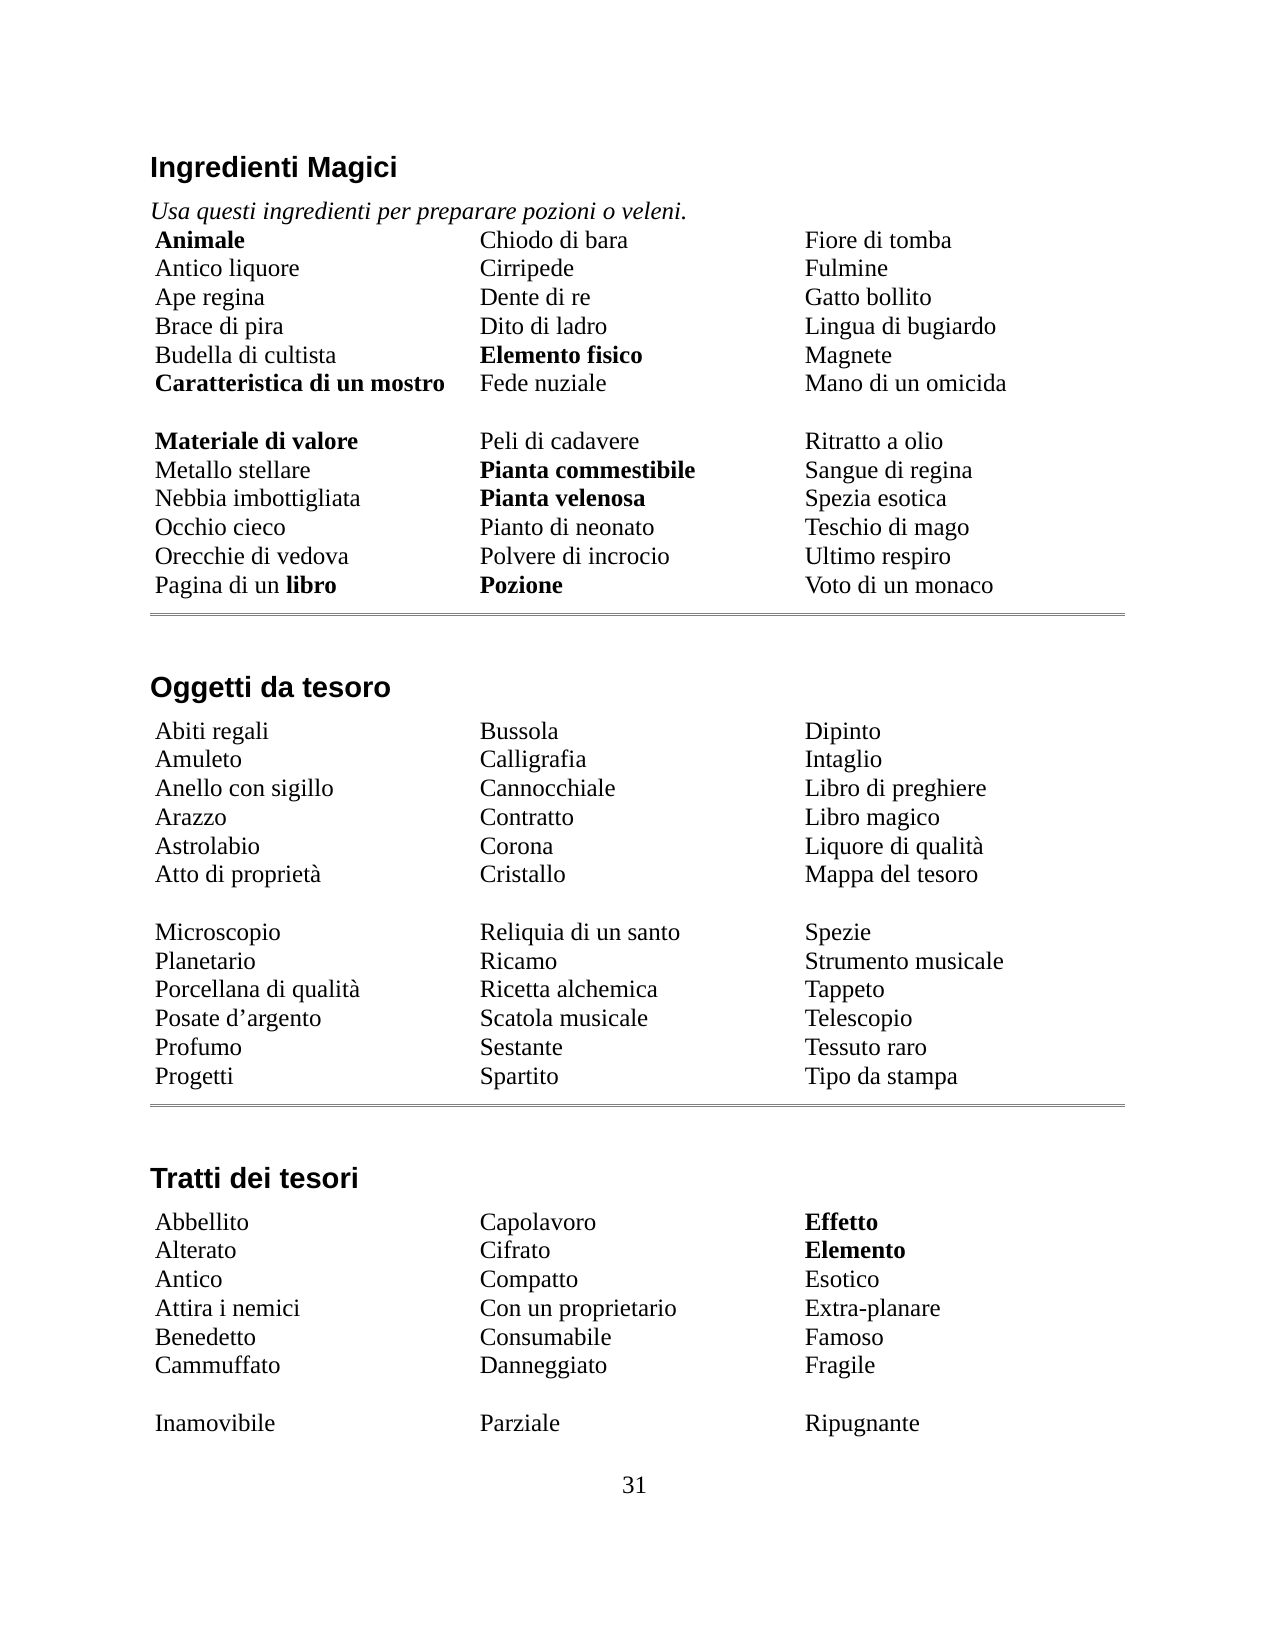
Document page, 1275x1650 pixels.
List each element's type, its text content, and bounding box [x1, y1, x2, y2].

text Usa questi ingredienti per preparare pozioni o veleni. [150, 196, 1125, 225]
table_cell Pagina di un libro [150, 570, 475, 598]
table_cell Alterato [150, 1235, 475, 1264]
table_cell [800, 888, 1125, 917]
table_cell Liquore di qualità [800, 831, 1125, 859]
table_header Dipinto [800, 716, 1125, 744]
table_cell Telescopio [800, 1003, 1125, 1032]
table_cell Nebbia imbottigliata [150, 484, 475, 512]
table_cell Dito di ladro [475, 311, 800, 340]
table_header Animale [150, 225, 475, 253]
table_cell Fede nuziale [475, 369, 800, 397]
table_cell Voto di un monaco [800, 570, 1125, 598]
table_cell Microscopio [150, 917, 475, 946]
table_header Bussola [475, 716, 800, 744]
table_cell Spezia esotica [800, 484, 1125, 512]
table_cell Danneggiato [475, 1350, 800, 1379]
table_cell Scatola musicale [475, 1003, 800, 1032]
table_cell Antico liquore [150, 254, 475, 282]
table_cell Corona [475, 831, 800, 859]
table_cell Famoso [800, 1322, 1125, 1350]
table_cell Libro magico [800, 802, 1125, 831]
table_cell Consumabile [475, 1322, 800, 1350]
table_cell Compatto [475, 1264, 800, 1293]
subtitle Ingredienti Magici [150, 150, 1125, 183]
table_cell Orecchie di vedova [150, 541, 475, 570]
table_cell Profumo [150, 1032, 475, 1061]
table_cell Ritratto a olio [800, 426, 1125, 455]
table_cell Reliquia di un santo [475, 917, 800, 946]
table_cell Fulmine [800, 254, 1125, 282]
table_cell Ultimo respiro [800, 541, 1125, 570]
table_cell Tipo da stampa [800, 1061, 1125, 1089]
table_cell Parziale [475, 1408, 800, 1437]
subtitle Tratti dei tesori [150, 1161, 1125, 1194]
table_cell Pianto di neonato [475, 512, 800, 541]
table_cell Extra-planare [800, 1293, 1125, 1322]
table_cell Cifrato [475, 1235, 800, 1264]
table_cell Pianta velenosa [475, 484, 800, 512]
table_cell Posate d’argento [150, 1003, 475, 1032]
table_cell Strumento musicale [800, 946, 1125, 974]
table_cell Benedetto [150, 1322, 475, 1350]
table_cell Arazzo [150, 802, 475, 831]
table_cell Cristallo [475, 860, 800, 888]
table_cell [800, 1379, 1125, 1408]
table_cell Elemento fisico [475, 340, 800, 368]
table_cell Pianta commestibile [475, 455, 800, 483]
table_cell Elemento [800, 1235, 1125, 1264]
table_header Abiti regali [150, 716, 475, 744]
table_header Fiore di tomba [800, 225, 1125, 253]
table_cell Pozione [475, 570, 800, 598]
table_header Effetto [800, 1207, 1125, 1235]
table_cell Libro di preghiere [800, 773, 1125, 802]
table_cell Ricamo [475, 946, 800, 974]
table_cell Lingua di bugiardo [800, 311, 1125, 340]
table_cell Spartito [475, 1061, 800, 1089]
table_cell [150, 1379, 475, 1408]
table_cell Anello con sigillo [150, 773, 475, 802]
table_cell Ricetta alchemica [475, 975, 800, 1003]
table_cell Caratteristica di un mostro [150, 369, 475, 397]
table_cell Amuleto [150, 745, 475, 773]
table_header Capolavoro [475, 1207, 800, 1235]
table_cell [475, 888, 800, 917]
table_cell Teschio di mago [800, 512, 1125, 541]
table_cell Metallo stellare [150, 455, 475, 483]
table_cell Tappeto [800, 975, 1125, 1003]
table_cell Cirripede [475, 254, 800, 282]
table_cell Fragile [800, 1350, 1125, 1379]
table_cell [150, 888, 475, 917]
table_cell Spezie [800, 917, 1125, 946]
table_cell [475, 1379, 800, 1408]
table_cell Magnete [800, 340, 1125, 368]
table_cell Dente di re [475, 282, 800, 311]
table_cell Calligrafia [475, 745, 800, 773]
table_cell Attira i nemici [150, 1293, 475, 1322]
table_cell Cammuffato [150, 1350, 475, 1379]
table_header Abbellito [150, 1207, 475, 1235]
table_cell Inamovibile [150, 1408, 475, 1437]
table_cell Gatto bollito [800, 282, 1125, 311]
table_header Chiodo di bara [475, 225, 800, 253]
table_cell Sestante [475, 1032, 800, 1061]
table_cell Occhio cieco [150, 512, 475, 541]
table_cell [800, 397, 1125, 426]
table_cell Mano di un omicida [800, 369, 1125, 397]
table_cell Budella di cultista [150, 340, 475, 368]
table_cell Mappa del tesoro [800, 860, 1125, 888]
table_cell [475, 397, 800, 426]
table_cell Ape regina [150, 282, 475, 311]
table_cell Progetti [150, 1061, 475, 1089]
table_cell Tessuto raro [800, 1032, 1125, 1061]
table_cell Peli di cadavere [475, 426, 800, 455]
table_cell Atto di proprietà [150, 860, 475, 888]
table_cell Contratto [475, 802, 800, 831]
table_cell Ripugnante [800, 1408, 1125, 1437]
table_cell Polvere di incrocio [475, 541, 800, 570]
table_cell [150, 397, 475, 426]
table_cell Astrolabio [150, 831, 475, 859]
table_cell Esotico [800, 1264, 1125, 1293]
table_cell Materiale di valore [150, 426, 475, 455]
table_cell Antico [150, 1264, 475, 1293]
subtitle Oggetti da tesoro [150, 670, 1125, 703]
table_cell Sangue di regina [800, 455, 1125, 483]
table_cell Cannocchiale [475, 773, 800, 802]
table_cell Con un proprietario [475, 1293, 800, 1322]
table_cell Intaglio [800, 745, 1125, 773]
table_cell Porcellana di qualità [150, 975, 475, 1003]
table_cell Brace di pira [150, 311, 475, 340]
table_cell Planetario [150, 946, 475, 974]
